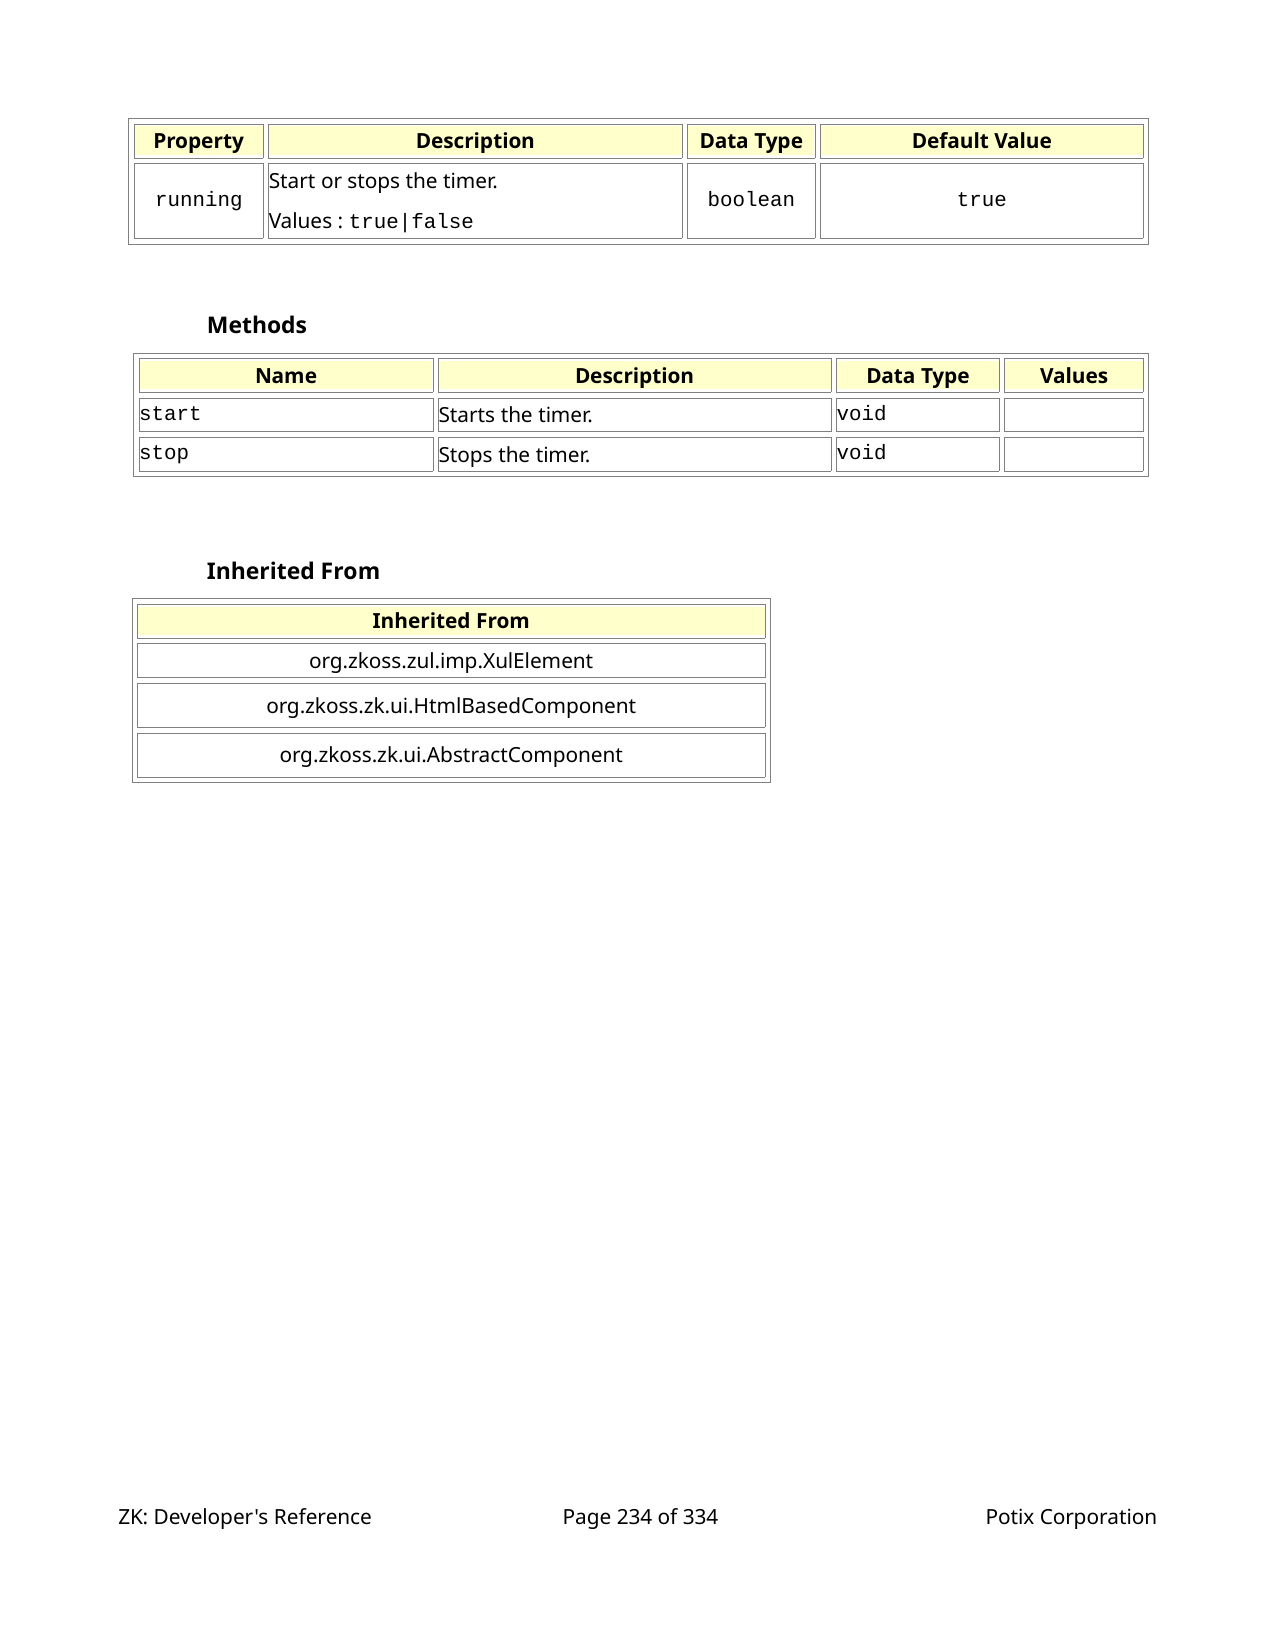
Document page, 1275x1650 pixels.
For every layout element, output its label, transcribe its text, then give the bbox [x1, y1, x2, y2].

table_cell org.zkoss.zul.imp.XulElement [134, 638, 768, 677]
table_cell [1005, 399, 1143, 431]
table_header Data Type [834, 354, 1002, 392]
table_cell running [131, 158, 266, 238]
table_header Default Value [818, 119, 1146, 158]
table_cell Start or stops the timer. Values : true|false [266, 158, 685, 238]
table_cell void [834, 431, 1002, 471]
table_cell [1002, 431, 1146, 471]
table_cell Stops the timer. [435, 431, 833, 471]
table_cell start [136, 392, 435, 431]
table_cell true [818, 158, 1146, 238]
table_header Values [1002, 354, 1146, 392]
table_cell org.zkoss.zk.ui.HtmlBasedComponent [134, 677, 768, 727]
subtitle Methods [207, 309, 1157, 340]
table_header Description [435, 354, 833, 392]
table_cell void [834, 392, 1002, 431]
table_header Data Type [685, 119, 817, 158]
table_cell [1005, 438, 1143, 471]
table_header Description [266, 119, 685, 158]
table_header Property [131, 119, 266, 158]
table_cell boolean [685, 158, 817, 238]
table_cell Starts the timer. [435, 392, 833, 431]
table_cell [1002, 392, 1146, 431]
subtitle Inherited From [207, 554, 1157, 586]
table_header Inherited From [134, 599, 768, 638]
table_cell org.zkoss.zk.ui.AbstractComponent [134, 727, 768, 777]
table_header Name [136, 354, 435, 392]
table_cell stop [136, 431, 435, 471]
